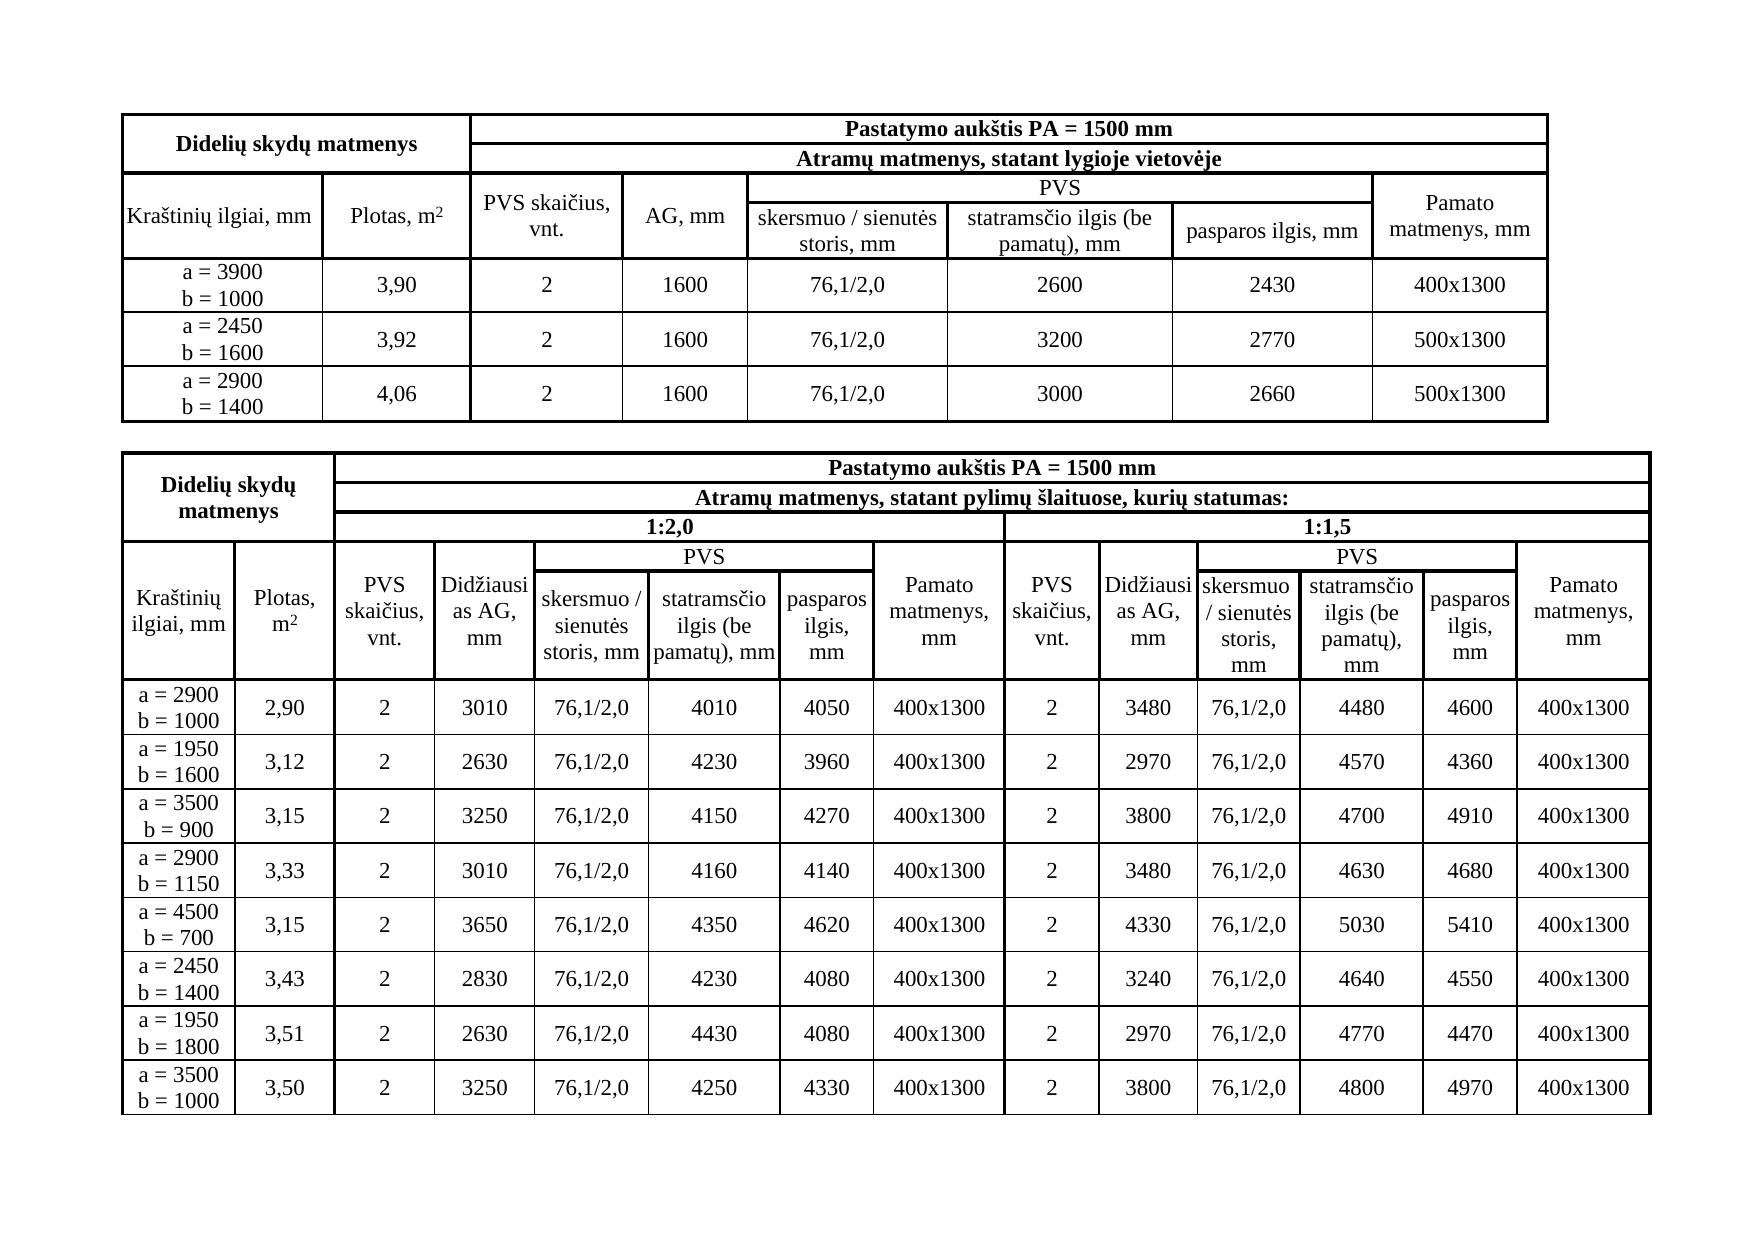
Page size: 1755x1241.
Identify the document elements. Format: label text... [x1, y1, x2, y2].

table_cell 3960 [781, 735, 873, 788]
table_cell 2 [336, 1061, 434, 1113]
table_cell 76,1/2,0 [1198, 681, 1299, 734]
table_cell 3,12 [236, 735, 333, 788]
table_cell 2 [1006, 898, 1098, 951]
table_cell 2970 [1100, 1007, 1197, 1059]
table_cell 2 [472, 313, 622, 365]
table_cell 76,1/2,0 [535, 844, 648, 896]
table_cell a = 2900 b = 1400 [124, 367, 322, 419]
table_cell Didžiausias AG, mm [1101, 543, 1196, 678]
table_cell 76,1/2,0 [1198, 735, 1299, 788]
table_cell 400x1300 [874, 898, 1003, 951]
table_cell 4630 [1301, 844, 1422, 896]
table_cell 2630 [435, 735, 534, 788]
table_cell 76,1/2,0 [748, 367, 947, 419]
table_cell statramsčio ilgis (be pamatų), mm [949, 204, 1171, 257]
table_cell Kraštinių ilgiai, mm [124, 175, 321, 257]
table_cell 3,90 [323, 260, 469, 311]
table_cell a = 3500 b = 1000 [124, 1061, 234, 1113]
table_cell 3010 [435, 844, 534, 896]
table_cell skersmuo / sienutės storis, mm [749, 204, 946, 257]
table_cell 4050 [781, 681, 873, 734]
table_cell 2 [1006, 790, 1098, 842]
table_cell 2 [336, 1007, 434, 1059]
table_cell 3800 [1100, 1061, 1197, 1113]
table_cell 4600 [1424, 681, 1516, 734]
table_cell 2830 [435, 952, 534, 1005]
table_cell Didžiausias AG, mm [436, 543, 533, 678]
table_cell 4250 [649, 1061, 779, 1113]
table_cell 3240 [1100, 952, 1197, 1005]
table_cell pasparos ilgis, mm [1425, 573, 1515, 678]
table_cell 2770 [1173, 313, 1372, 365]
table_cell 2 [336, 735, 434, 788]
table_cell 4150 [649, 790, 779, 842]
table_cell 400x1300 [1518, 898, 1648, 951]
table_cell 3480 [1100, 844, 1197, 896]
table_cell 76,1/2,0 [1198, 790, 1299, 842]
table_cell 2600 [948, 260, 1172, 311]
table_cell 4,06 [323, 367, 469, 419]
table_cell 2660 [1173, 367, 1372, 419]
table_cell 2 [1006, 844, 1098, 896]
table_cell 2 [472, 367, 622, 419]
table_cell 4640 [1301, 952, 1422, 1005]
table_cell Pamato matmenys, mm [1518, 543, 1648, 678]
table_cell 3000 [948, 367, 1172, 419]
table_cell 4430 [649, 1007, 779, 1059]
table_cell 4080 [781, 1007, 873, 1059]
table_cell 1:1,5 [1006, 514, 1648, 540]
table_cell PVS [749, 175, 1371, 201]
table_cell 400x1300 [1518, 1007, 1648, 1059]
table_header Pastatymo aukštis PA = 1500 mm [336, 455, 1648, 481]
table_cell 3800 [1100, 790, 1197, 842]
table_cell 3,51 [236, 1007, 333, 1059]
table_cell AG, mm [624, 175, 746, 257]
table_cell 400x1300 [1518, 735, 1648, 788]
table_cell 76,1/2,0 [1198, 952, 1299, 1005]
table_cell a = 4500 b = 700 [124, 898, 234, 951]
table_cell 3,43 [236, 952, 333, 1005]
table_cell 400x1300 [1518, 681, 1648, 734]
table_cell 400x1300 [874, 735, 1003, 788]
table_cell 76,1/2,0 [1198, 898, 1299, 951]
table_cell a = 3500 b = 900 [124, 790, 234, 842]
table_cell 1:2,0 [336, 514, 1003, 540]
table_cell 500x1300 [1373, 367, 1546, 419]
table_cell Atramų matmenys, statant lygioje vietovėje [472, 145, 1546, 171]
table_cell 76,1/2,0 [535, 735, 648, 788]
table_cell PVS skaičius, vnt. [1006, 543, 1098, 678]
table_cell statramsčio ilgis (be pamatų), mm [1302, 573, 1422, 678]
table_cell 2 [336, 898, 434, 951]
table_cell 76,1/2,0 [535, 790, 648, 842]
table_cell 3200 [948, 313, 1172, 365]
table_cell 1600 [623, 367, 747, 419]
table_cell 400x1300 [1518, 844, 1648, 896]
table_cell 400x1300 [1518, 1061, 1648, 1113]
table_cell 3,15 [236, 898, 333, 951]
table_cell a = 1950 b = 1800 [124, 1007, 234, 1059]
table_cell 76,1/2,0 [535, 952, 648, 1005]
table_cell 4360 [1424, 735, 1516, 788]
table_cell 76,1/2,0 [535, 1061, 648, 1113]
table_cell 2 [1006, 681, 1098, 734]
table_cell 2 [336, 790, 434, 842]
table_cell 76,1/2,0 [535, 1007, 648, 1059]
table_cell Pamato matmenys, mm [875, 543, 1003, 678]
table_cell 2 [336, 952, 434, 1005]
table_cell 4620 [781, 898, 873, 951]
table_cell 4230 [649, 952, 779, 1005]
table_cell pasparos ilgis, mm [781, 573, 872, 678]
table_cell 400x1300 [874, 952, 1003, 1005]
table_cell 76,1/2,0 [1198, 1007, 1299, 1059]
table_header Pastatymo aukštis PA = 1500 mm [472, 116, 1546, 142]
table_cell 4700 [1301, 790, 1422, 842]
table_cell 4230 [649, 735, 779, 788]
table_cell 2,90 [236, 681, 333, 734]
table_cell 5030 [1301, 898, 1422, 951]
table_header Didelių skydų matmenys [124, 116, 469, 171]
table_cell pasparos ilgis, mm [1174, 204, 1371, 257]
table_cell 3480 [1100, 681, 1197, 734]
table_cell 3250 [435, 1061, 534, 1113]
table_cell 400x1300 [874, 844, 1003, 896]
table_header Didelių skydų matmenys [124, 455, 333, 540]
table_cell 2 [1006, 1061, 1098, 1113]
table_cell 4770 [1301, 1007, 1422, 1059]
table_cell 76,1/2,0 [748, 313, 947, 365]
table_cell 2 [472, 260, 622, 311]
table_cell 76,1/2,0 [1198, 1061, 1299, 1113]
table_cell a = 1950 b = 1600 [124, 735, 234, 788]
table_cell 3,33 [236, 844, 333, 896]
table_cell Pamato matmenys, mm [1374, 175, 1546, 257]
table_cell 400x1300 [874, 1061, 1003, 1113]
table_cell PVS skaičius, vnt. [472, 175, 621, 257]
table_cell 76,1/2,0 [535, 681, 648, 734]
table_cell 400x1300 [1518, 952, 1648, 1005]
table_cell PVS skaičius, vnt. [336, 543, 433, 678]
table_cell 400x1300 [874, 790, 1003, 842]
table_cell a = 3900 b = 1000 [124, 260, 322, 311]
table_cell 4350 [649, 898, 779, 951]
table_cell 1600 [623, 313, 747, 365]
table_cell a = 2450 b = 1400 [124, 952, 234, 1005]
table_cell 4330 [1100, 898, 1197, 951]
table_cell skersmuo / sienutės storis, mm [1199, 573, 1298, 678]
table_cell 500x1300 [1373, 313, 1546, 365]
table_cell 4570 [1301, 735, 1422, 788]
table_cell 3,50 [236, 1061, 333, 1113]
table_cell 3,15 [236, 790, 333, 842]
table_cell 400x1300 [1373, 260, 1546, 311]
table_cell 2 [1006, 1007, 1098, 1059]
table_cell 3,92 [323, 313, 469, 365]
table_cell 400x1300 [1518, 790, 1648, 842]
table_cell 2430 [1173, 260, 1372, 311]
table_cell 4800 [1301, 1061, 1422, 1113]
table_cell 1600 [623, 260, 747, 311]
table_cell a = 2900 b = 1150 [124, 844, 234, 896]
table_cell 2630 [435, 1007, 534, 1059]
table_cell 3250 [435, 790, 534, 842]
table_cell skersmuo / sienutės storis, mm [536, 573, 647, 678]
table_cell 2 [336, 681, 434, 734]
table_cell 76,1/2,0 [535, 898, 648, 951]
table_cell 2 [1006, 952, 1098, 1005]
table_cell 4480 [1301, 681, 1422, 734]
table_cell 2970 [1100, 735, 1197, 788]
table_cell Plotas, m2 [324, 175, 469, 257]
table_cell 4270 [781, 790, 873, 842]
table_cell 2 [336, 844, 434, 896]
table_cell 76,1/2,0 [748, 260, 947, 311]
table_cell 76,1/2,0 [1198, 844, 1299, 896]
table_cell 4140 [781, 844, 873, 896]
table_cell 400x1300 [874, 681, 1003, 734]
table_cell a = 2900 b = 1000 [124, 681, 234, 734]
table_cell 4160 [649, 844, 779, 896]
table_cell 400x1300 [874, 1007, 1003, 1059]
table_cell 5410 [1424, 898, 1516, 951]
table_cell 4330 [781, 1061, 873, 1113]
table_cell 4550 [1424, 952, 1516, 1005]
table_cell 4080 [781, 952, 873, 1005]
table_cell 3010 [435, 681, 534, 734]
table_cell 2 [1006, 735, 1098, 788]
table_cell a = 2450 b = 1600 [124, 313, 322, 365]
table_cell Kraštinių ilgiai, mm [124, 543, 233, 678]
table_cell 4680 [1424, 844, 1516, 896]
table_cell PVS [536, 543, 872, 569]
table_cell 4910 [1424, 790, 1516, 842]
table_cell statramsčio ilgis (be pamatų), mm [650, 573, 778, 678]
table_cell Atramų matmenys, statant pylimų šlaituose, kurių statumas: [336, 484, 1648, 510]
table_cell 3650 [435, 898, 534, 951]
table_cell 4970 [1424, 1061, 1516, 1113]
table_cell Plotas, m2 [236, 543, 333, 678]
table_cell PVS [1199, 543, 1515, 569]
table_cell 4470 [1424, 1007, 1516, 1059]
table_cell 4010 [649, 681, 779, 734]
